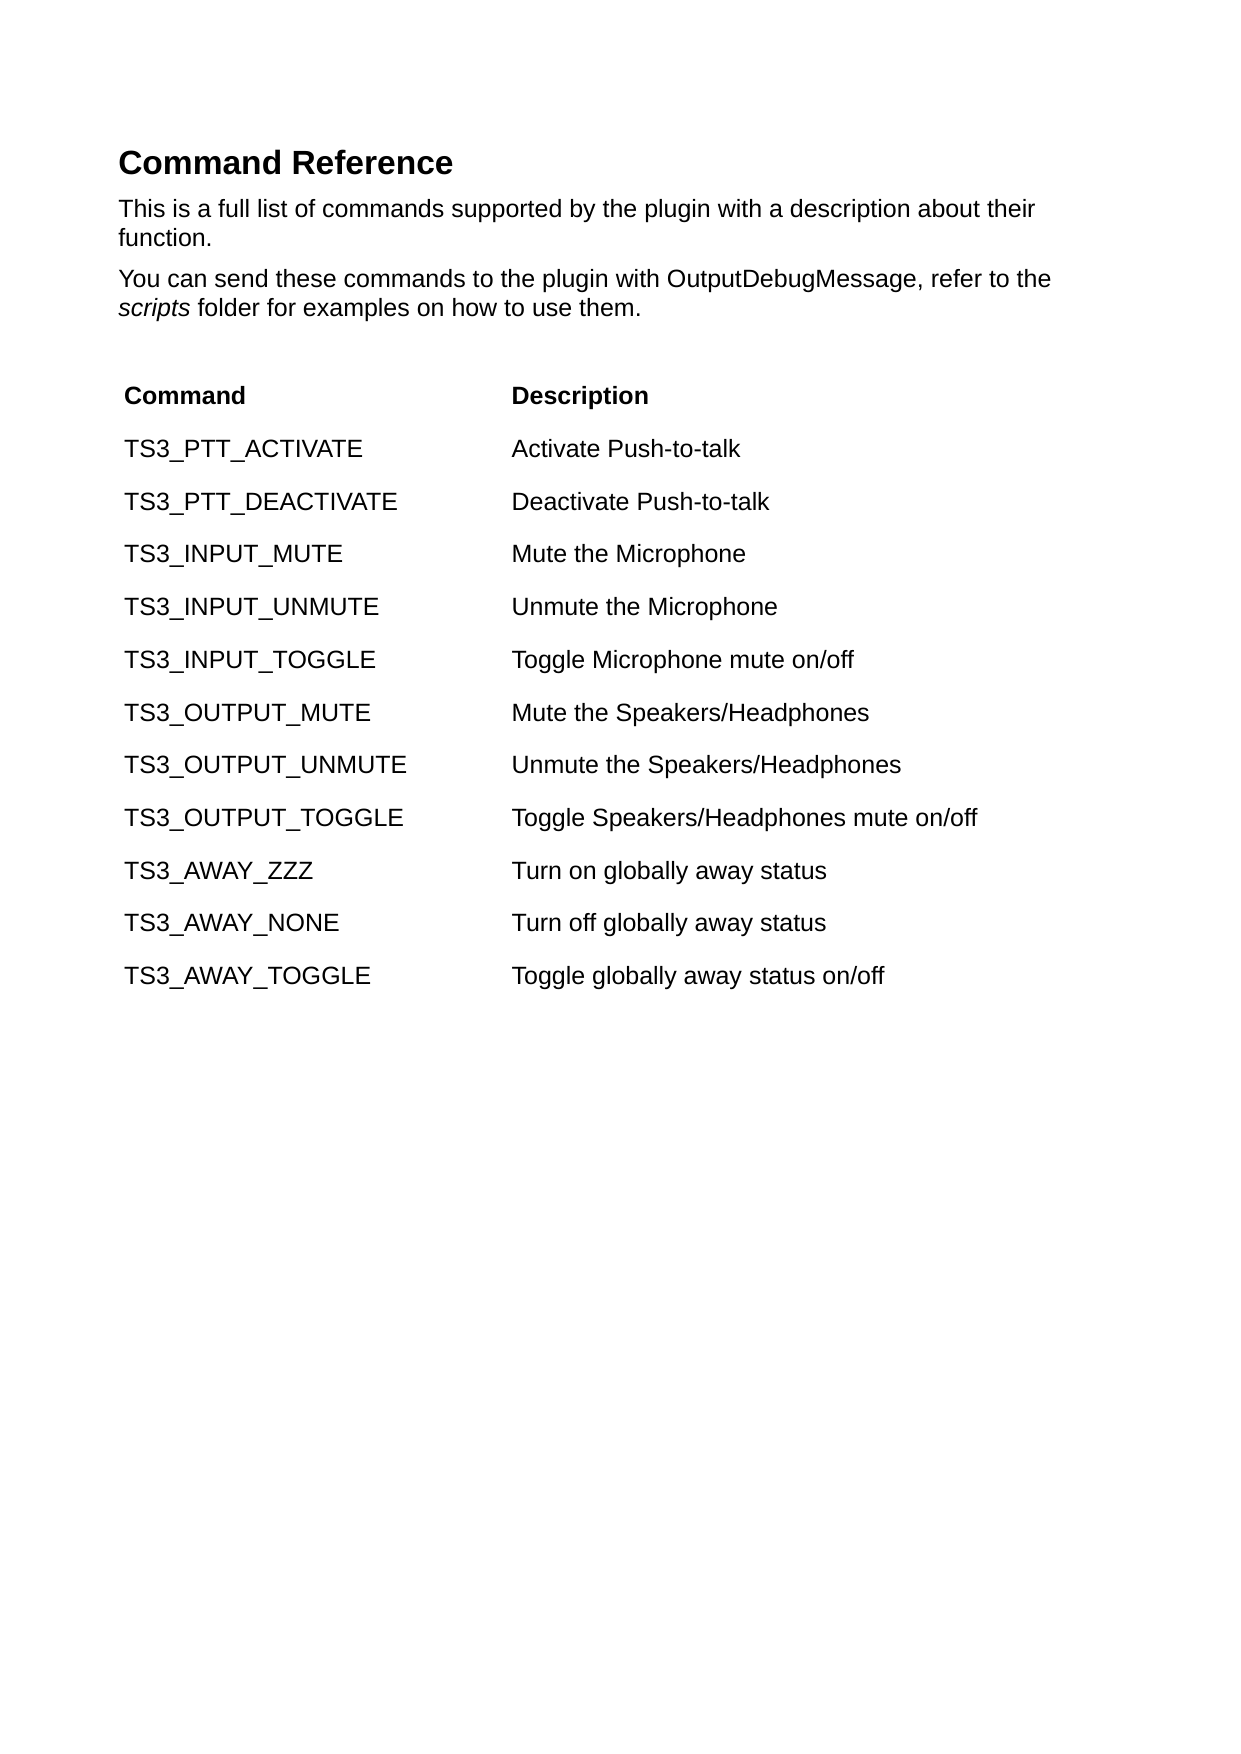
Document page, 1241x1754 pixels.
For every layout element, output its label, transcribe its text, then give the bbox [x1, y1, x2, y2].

table_cell Turn off globally away status [506, 903, 1123, 955]
table_cell TS3_PTT_ACTIVATE [118, 428, 506, 481]
subtitle Command Reference [118, 143, 1122, 182]
table_cell Toggle globally away status on/off [506, 955, 1123, 1008]
table_cell Unmute the Speakers/Headphones [506, 745, 1123, 797]
table_header Description [506, 376, 1123, 428]
table_header Command [118, 376, 506, 428]
table_cell Deactivate Push-to-talk [506, 481, 1123, 534]
table_cell TS3_INPUT_UNMUTE [118, 586, 506, 639]
table_cell Toggle Speakers/Headphones mute on/off [506, 797, 1123, 850]
table_cell Toggle Microphone mute on/off [506, 639, 1123, 692]
table_cell TS3_PTT_DEACTIVATE [118, 481, 506, 534]
table_cell TS3_AWAY_NONE [118, 903, 506, 955]
table_cell Mute the Microphone [506, 534, 1123, 586]
table_cell Mute the Speakers/Headphones [506, 692, 1123, 744]
table_cell TS3_OUTPUT_TOGGLE [118, 797, 506, 850]
table_cell TS3_AWAY_TOGGLE [118, 955, 506, 1008]
text You can send these commands to the plugin with OutputDebugMessage, refer to the scripts folder for examples on how to use them. [118, 264, 1122, 322]
table_cell TS3_OUTPUT_UNMUTE [118, 745, 506, 797]
table_cell Activate Push-to-talk [506, 428, 1123, 481]
table_cell TS3_INPUT_MUTE [118, 534, 506, 586]
table_cell TS3_INPUT_TOGGLE [118, 639, 506, 692]
table_cell TS3_AWAY_ZZZ [118, 850, 506, 903]
table_cell TS3_OUTPUT_MUTE [118, 692, 506, 744]
table_cell Turn on globally away status [506, 850, 1123, 903]
table_cell Unmute the Microphone [506, 586, 1123, 639]
text This is a full list of commands supported by the plugin with a description about their function. [118, 194, 1122, 252]
